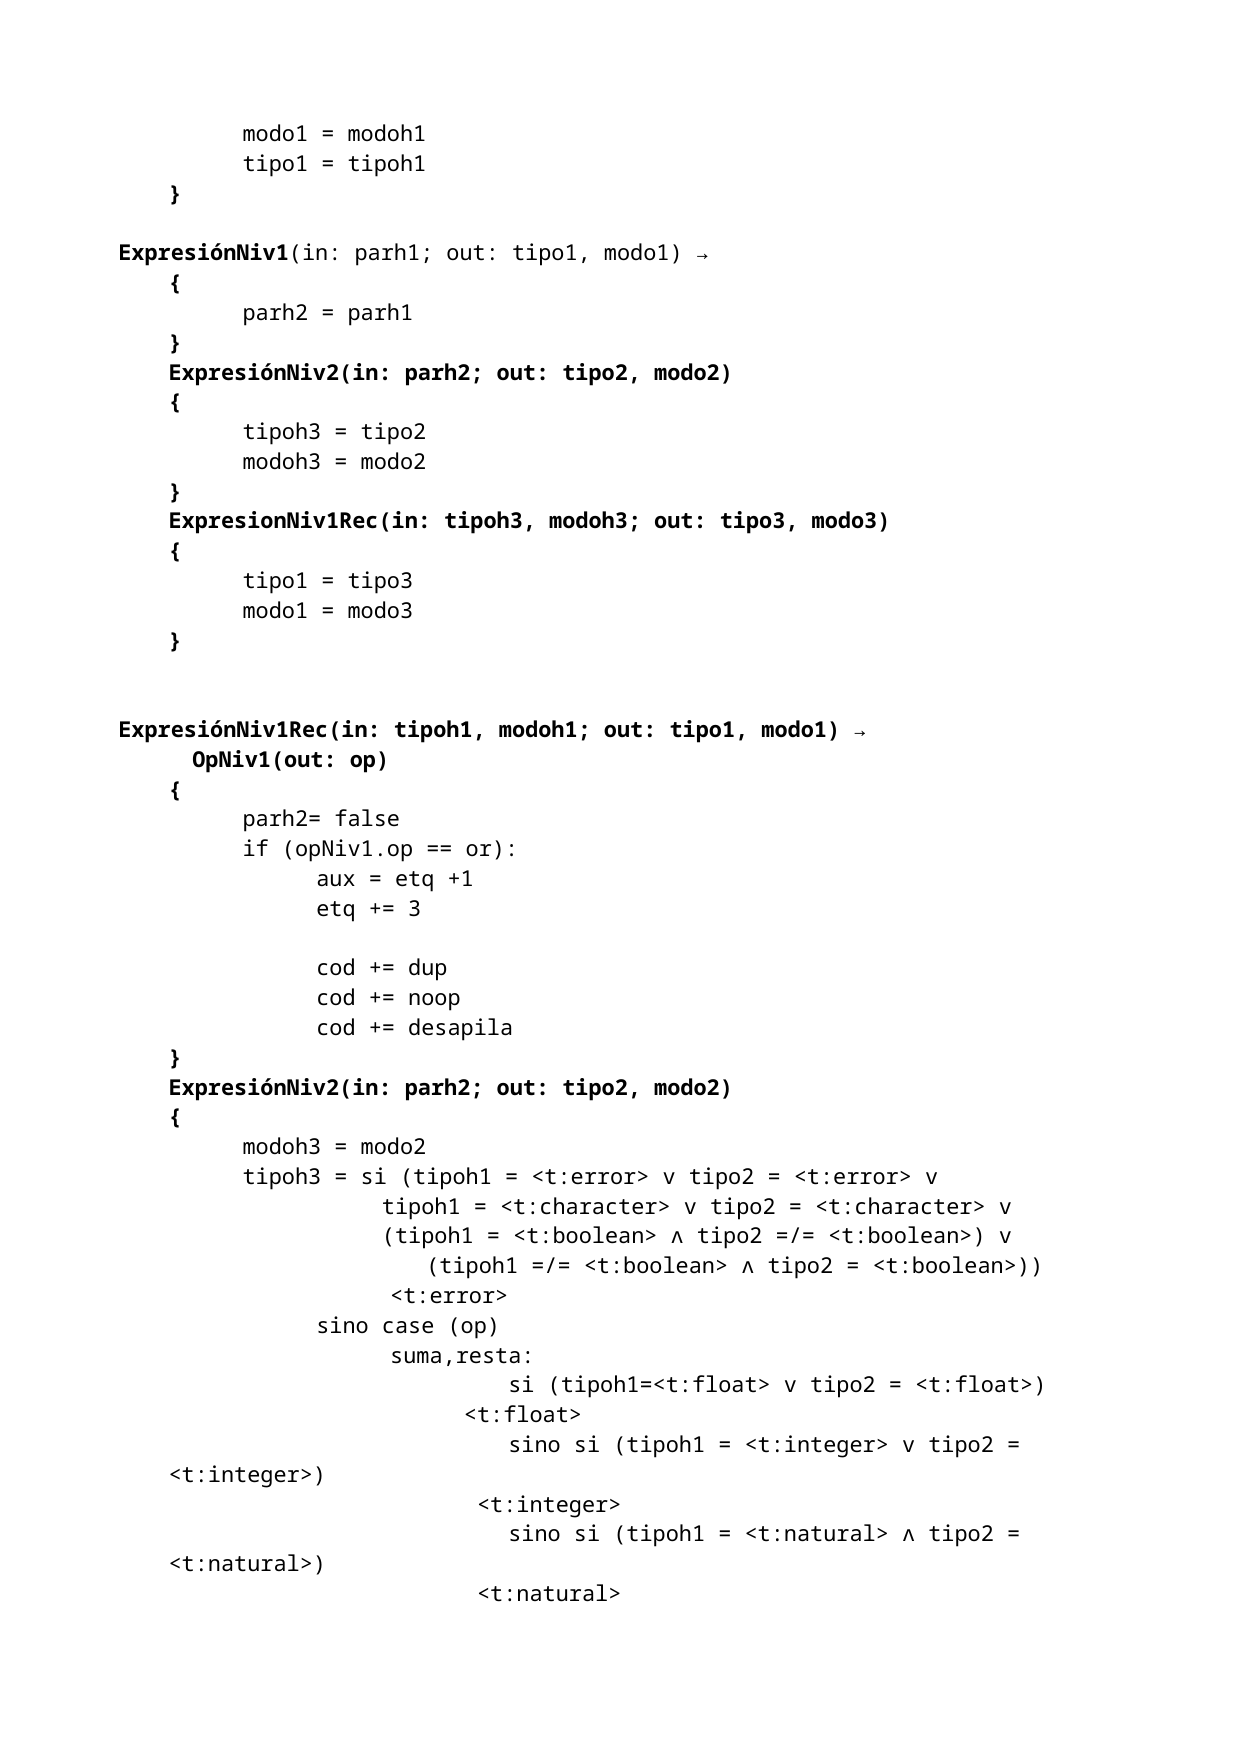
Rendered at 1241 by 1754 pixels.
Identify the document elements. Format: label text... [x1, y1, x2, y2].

text (tipoh1 =/= <t:boolean> ᴧ tipo2 = <t:boolean>)) [168, 1250, 1122, 1280]
text ExpresiónNiv2(in: parh2; out: tipo2, modo2) [168, 356, 1122, 386]
text parh2 = parh1 [168, 297, 1122, 327]
text } [168, 624, 1122, 654]
text sino si (tipoh1 = <t:integer> v tipo2 = <t:integer>) [168, 1429, 1122, 1488]
text cod += desapila [168, 1012, 1122, 1042]
text sino si (tipoh1 = <t:natural> ᴧ tipo2 = <t:natural>) [168, 1518, 1122, 1578]
text <t:integer> [168, 1488, 1122, 1518]
text sino case (op) [168, 1310, 1122, 1339]
text tipo1 = tipoh1 [168, 148, 1122, 178]
text etq += 3 [168, 893, 1122, 922]
text (tipoh1 = <t:boolean> ᴧ tipo2 =/= <t:boolean>) v [168, 1220, 1122, 1250]
text { [168, 773, 1122, 803]
text <t:error> [168, 1280, 1122, 1310]
text } [168, 1042, 1122, 1071]
text { [168, 386, 1122, 416]
text { [168, 1101, 1122, 1131]
text cod += noop [168, 982, 1122, 1012]
text ExpresionNiv1Rec(in: tipoh3, modoh3; out: tipo3, modo3) [168, 505, 1122, 535]
text { [168, 267, 1122, 297]
text modoh3 = modo2 [168, 1131, 1122, 1161]
text <t:natural> [168, 1578, 1122, 1608]
text cod += dup [168, 952, 1122, 982]
text ExpresiónNiv1(in: parh1; out: tipo1, modo1) → [118, 237, 1122, 267]
text parh2= false [168, 803, 1122, 833]
text } [168, 476, 1122, 505]
text } [168, 178, 1122, 207]
text ExpresiónNiv1Rec(in: tipoh1, modoh1; out: tipo1, modo1) → [118, 714, 1122, 744]
text tipoh1 = <t:character> v tipo2 = <t:character> v [168, 1191, 1122, 1220]
text modo1 = modoh1 [168, 118, 1122, 148]
text <t:float> [168, 1399, 1122, 1429]
text modoh3 = modo2 [168, 446, 1122, 476]
text { [168, 535, 1122, 565]
text tipo1 = tipo3 [168, 565, 1122, 595]
text suma,resta: [168, 1339, 1122, 1369]
text aux = etq +1 [168, 863, 1122, 893]
text modo1 = modo3 [168, 595, 1122, 624]
text tipoh3 = si (tipoh1 = <t:error> v tipo2 = <t:error> v [168, 1161, 1122, 1191]
text ExpresiónNiv2(in: parh2; out: tipo2, modo2) [168, 1071, 1122, 1101]
text } [168, 327, 1122, 356]
text tipoh3 = tipo2 [168, 416, 1122, 446]
text OpNiv1(out: op) [118, 744, 1122, 773]
text si (tipoh1=<t:float> v tipo2 = <t:float>) [168, 1369, 1122, 1399]
text if (opNiv1.op == or): [168, 833, 1122, 863]
